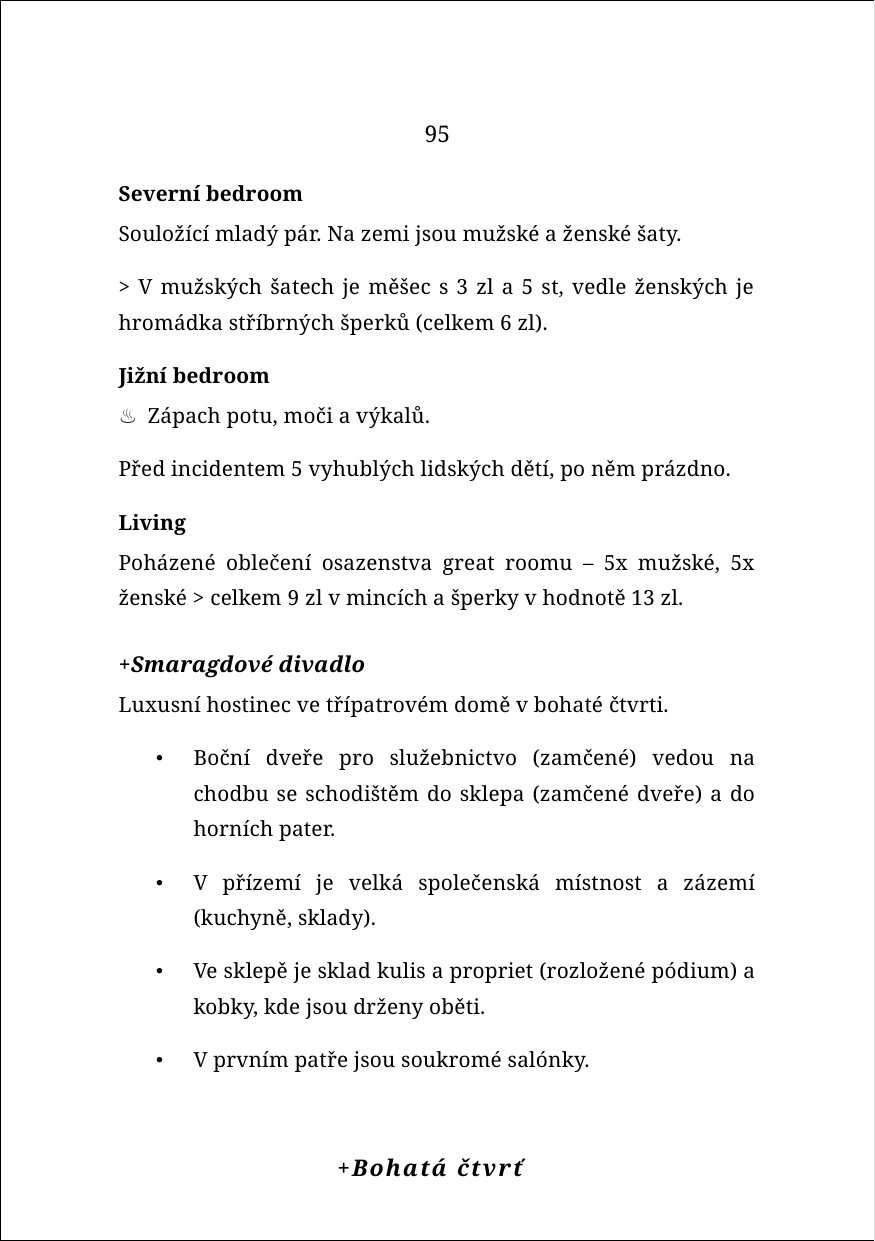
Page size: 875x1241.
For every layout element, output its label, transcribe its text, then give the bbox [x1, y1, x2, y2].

subtitle Severní bedroom [118, 179, 756, 207]
subtitle +Smaragdové divadlo [118, 648, 756, 678]
list V přízemí je velká společenská místnost a zázemí (kuchyně, sklady). [156, 868, 756, 932]
list Ve sklepě je sklad kulis a propriet (rozložené pódium) a kobky, kde jsou drženy oběti. [156, 956, 756, 1020]
text ♨ Zápach potu, moči a výkalů. [118, 401, 756, 430]
subtitle Living [118, 508, 756, 536]
list V prvním patře jsou soukromé salónky. [156, 1045, 756, 1073]
list Boční dveře pro služebnictvo (zamčené) vedou na chodbu se schodištěm do sklepa (zamčené dveře) a do horních pater. [156, 743, 756, 843]
subtitle Jižní bedroom [118, 361, 756, 389]
text Luxusní hostinec ve třípatrovém domě v bohaté čtvrti. [118, 690, 756, 718]
text Souložící mladý pár. Na zemi jsou mužské a ženské šaty. [118, 219, 756, 248]
text > V mužských šatech je měšec s 3 zl a 5 st, vedle ženských je hromádka stříbrných šperků (celkem 6 zl). [118, 272, 756, 336]
text Poházené oblečení osazenstva great roomu – 5x mužské, 5x ženské > celkem 9 zl v mincích a šperky v hodnotě 13 zl. [118, 548, 756, 612]
text Před incidentem 5 vyhublých lidských dětí, po něm prázdno. [118, 454, 756, 483]
